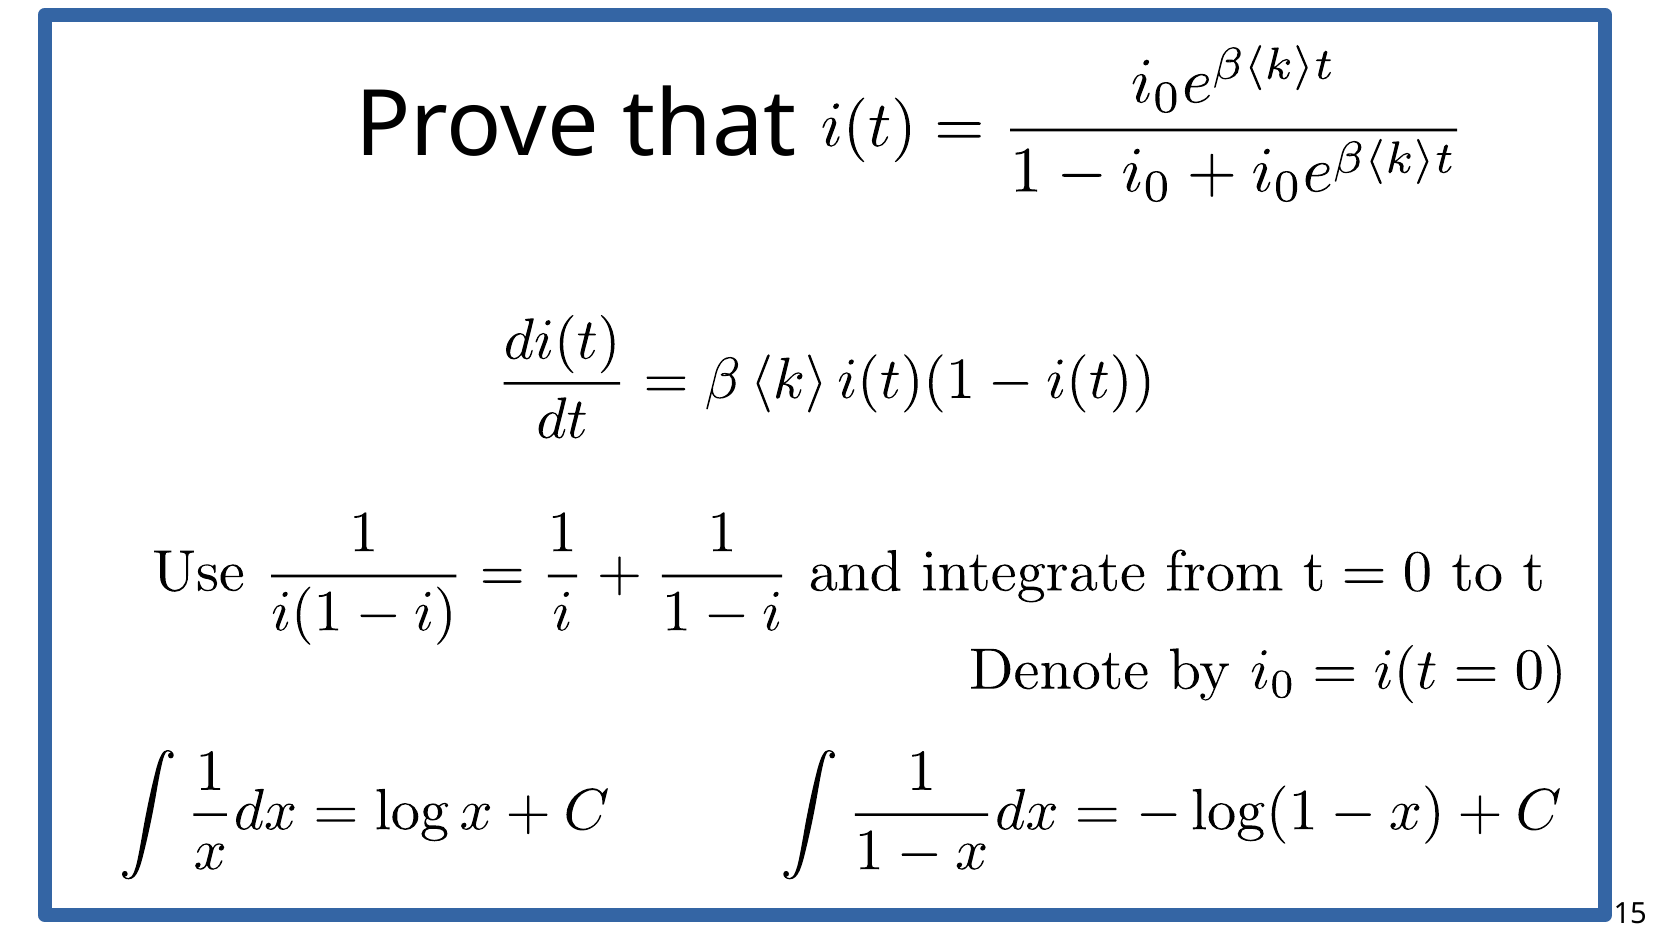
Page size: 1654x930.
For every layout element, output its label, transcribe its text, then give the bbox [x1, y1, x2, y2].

text_box [780, 750, 1562, 880]
text_box [503, 315, 1156, 439]
text_box [820, 44, 1458, 203]
title Prove that [109, 60, 820, 180]
text_box [152, 512, 1567, 704]
text_box [118, 750, 610, 880]
